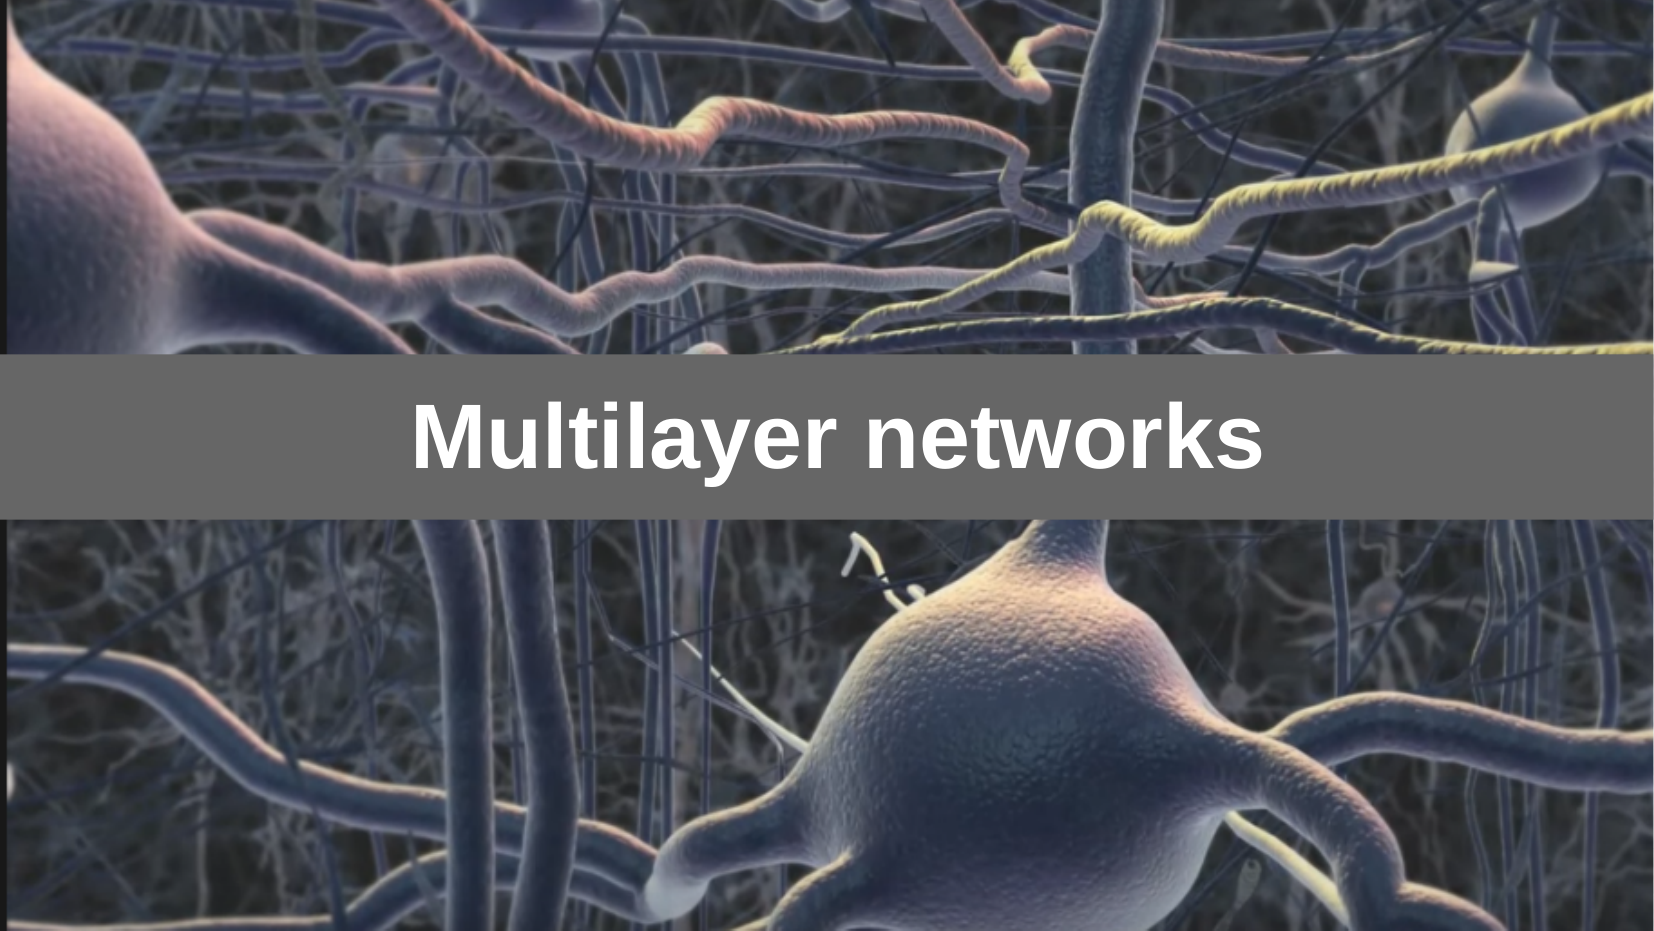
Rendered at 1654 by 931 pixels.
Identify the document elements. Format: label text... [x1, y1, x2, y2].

picture [0, 0, 1654, 354]
picture [0, 520, 1654, 931]
title Multilayer networks [0, 354, 1654, 520]
